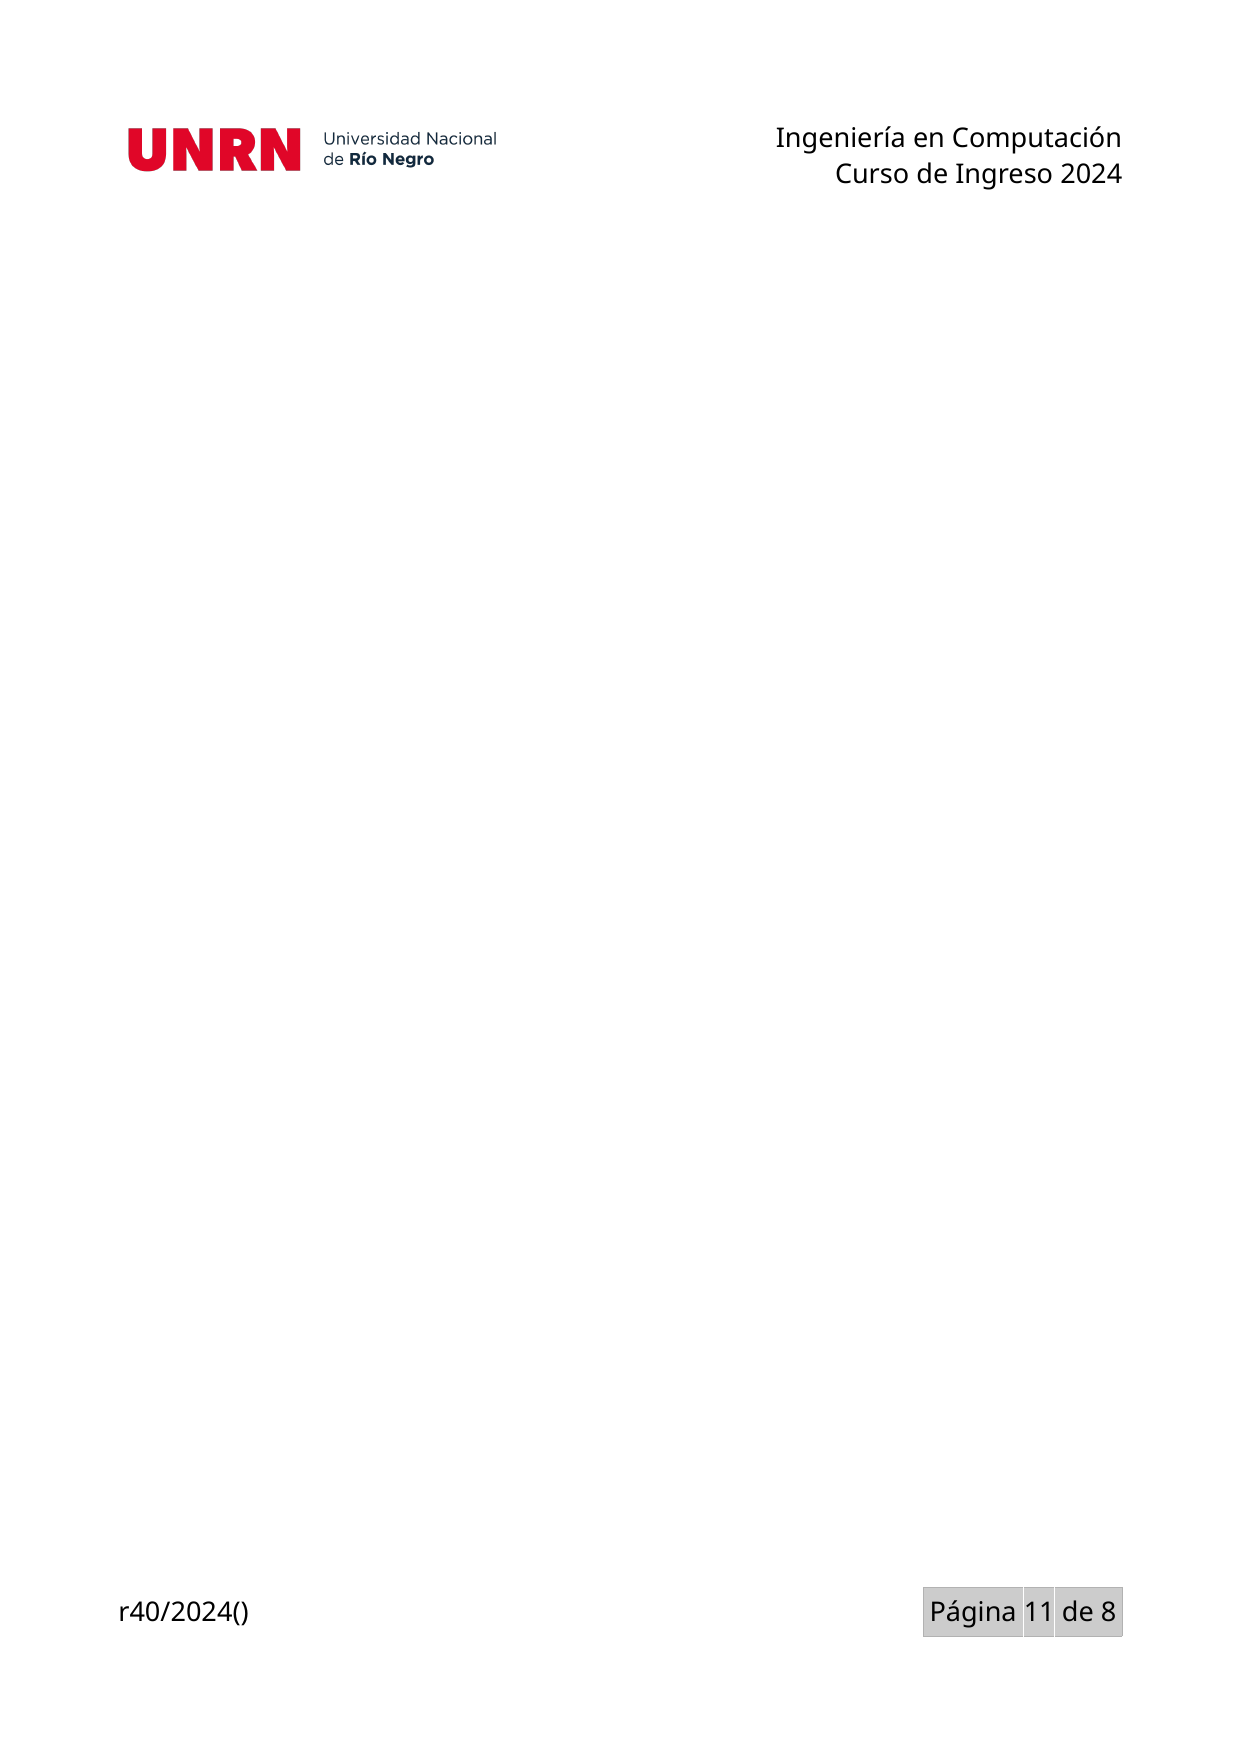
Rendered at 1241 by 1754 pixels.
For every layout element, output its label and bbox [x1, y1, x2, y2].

picture [118, 118, 505, 180]
